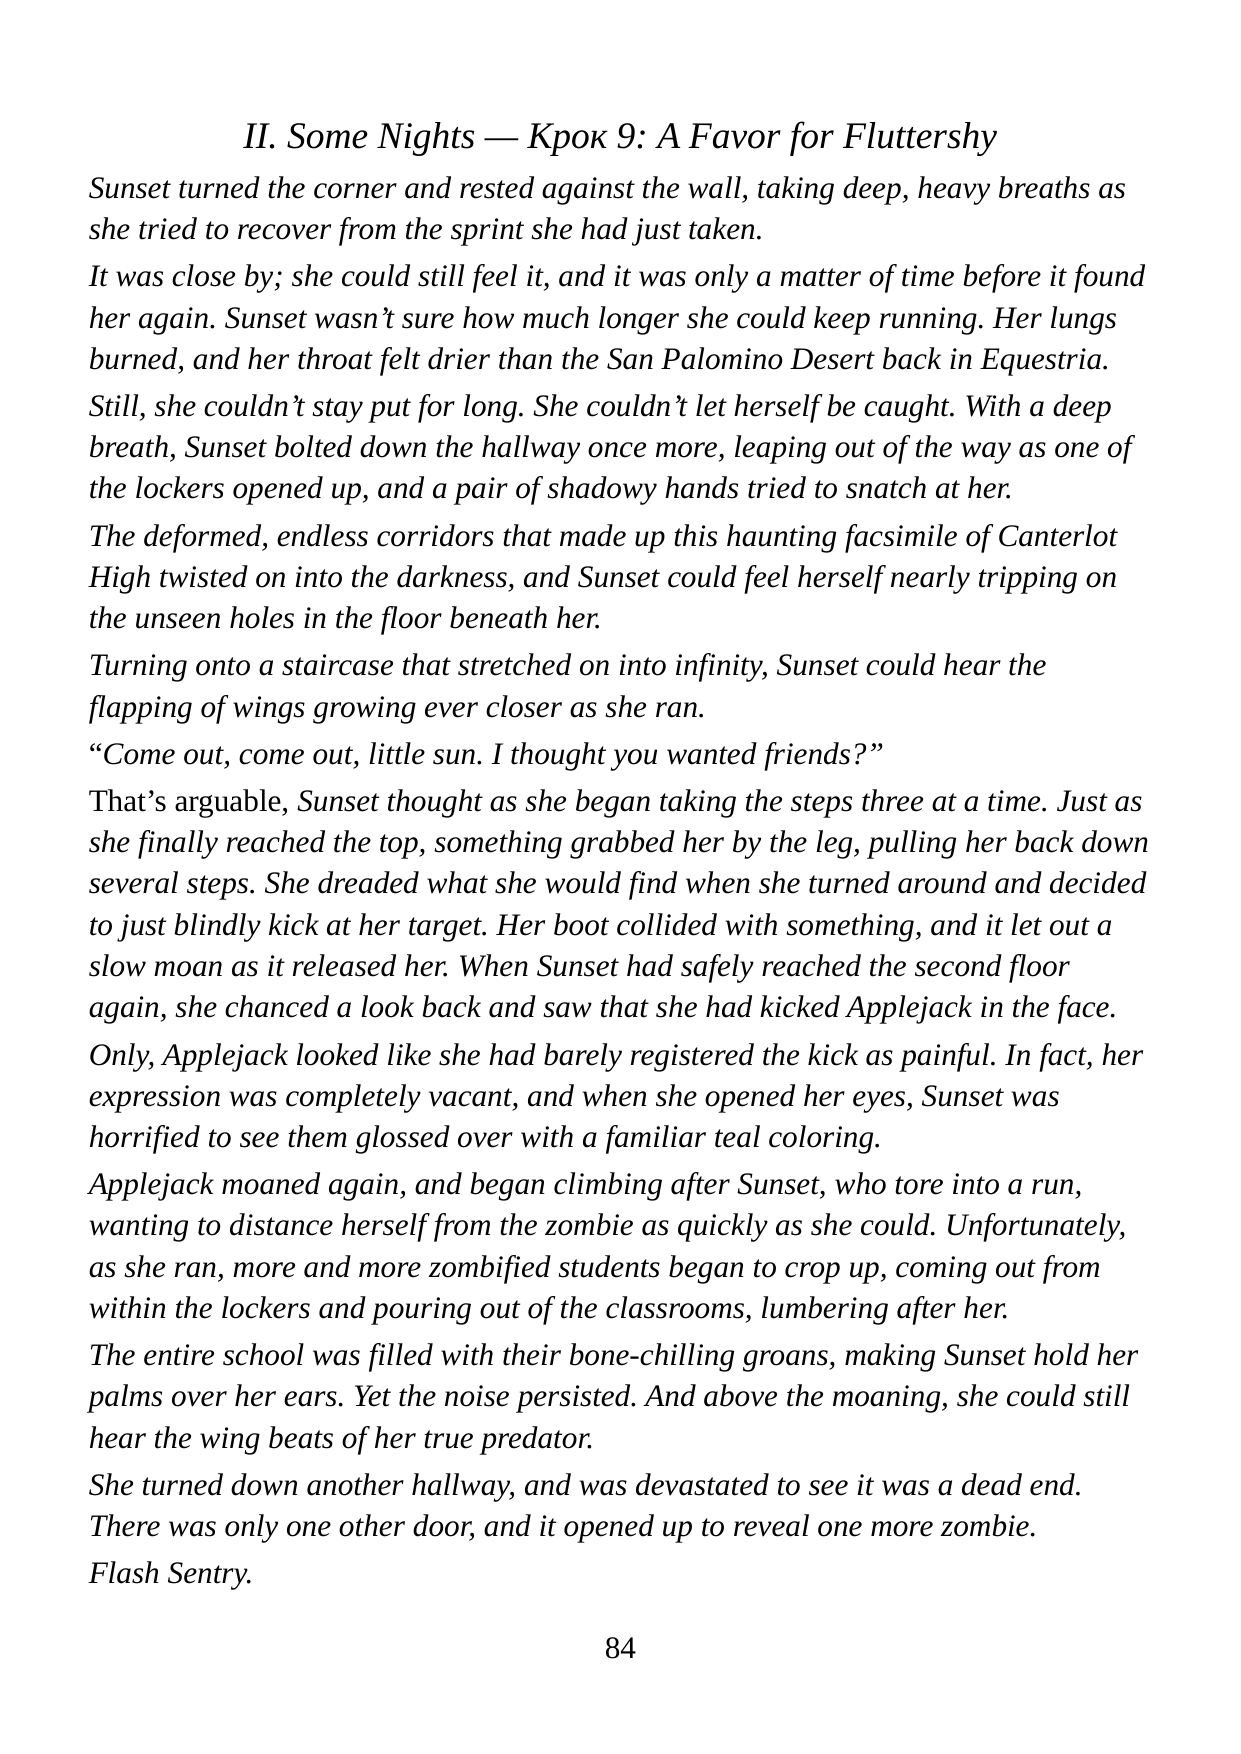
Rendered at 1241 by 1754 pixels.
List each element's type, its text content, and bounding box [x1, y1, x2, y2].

text It was close by; she could still feel it, and it was only a matter of time before it found her again. Sunset wasn’t sure how much longer she could keep running. Her lungs burned, and her throat felt drier than the San Palomino Desert back in Equestria. [88, 258, 1152, 376]
text Sunset turned the corner and rested against the wall, taking deep, heavy breaths as she tried to recover from the sprint she had just taken. [88, 169, 1152, 246]
text Applejack moaned again, and began climbing after Sunset, who tore into a run, wanting to distance herself from the zombie as quickly as she could. Unfortunately, as she ran, more and more zombified students began to crop up, coming out from within the lockers and pouring out of the classrooms, lumbering after her. [88, 1165, 1152, 1325]
text Still, she couldn’t stay put for long. She couldn’t let herself be caught. With a deep breath, Sunset bolted down the hallway once more, leaping out of the way as one of the lockers opened up, and a pair of shadowy hands tried to snatch at her. [88, 387, 1152, 506]
text Flash Sentry. [88, 1554, 1152, 1590]
text The deformed, endless corridors that made up this haunting facsimile of Canterlot High twisted on into the darkness, and Sunset could feel herself nearly tripping on the unseen holes in the floor beneath her. [88, 517, 1152, 635]
text Only, Applejack looked like she had barely registered the kick as painful. In fact, her expression was completely vacant, and when she opened her eyes, Sunset was horrified to see them glossed over with a familiar teal coloring. [88, 1036, 1152, 1154]
text “Come out, come out, little sun. I thought you wanted friends?” [88, 735, 1152, 771]
subtitle II. Some Nights — Крок 9: A Favor for Fluttershy [88, 113, 1152, 157]
text She turned down another hallway, and was devastated to see it was a dead end. There was only one other door, and it opened up to reveal one more zombie. [88, 1466, 1152, 1543]
text That’s arguable, Sunset thought as she began taking the steps three at a time. Just as she finally reached the top, something grabbed her by the leg, pulling her back down several steps. She dreaded what she would find when she turned around and decided to just blindly kick at her target. Her boot collided with something, and it let out a slow moan as it released her. When Sunset had safely reached the second floor again, she chanced a look back and saw that she had kicked Applejack in the face. [88, 782, 1152, 1024]
text Turning onto a staircase that stretched on into infinity, Sunset could hear the flapping of wings growing ever closer as she ran. [88, 647, 1152, 724]
text The entire school was filled with their bone-chilling groans, making Sunset hold her palms over her ears. Yet the noise persisted. And above the moaning, she could still hear the wing beats of her true predator. [88, 1336, 1152, 1455]
